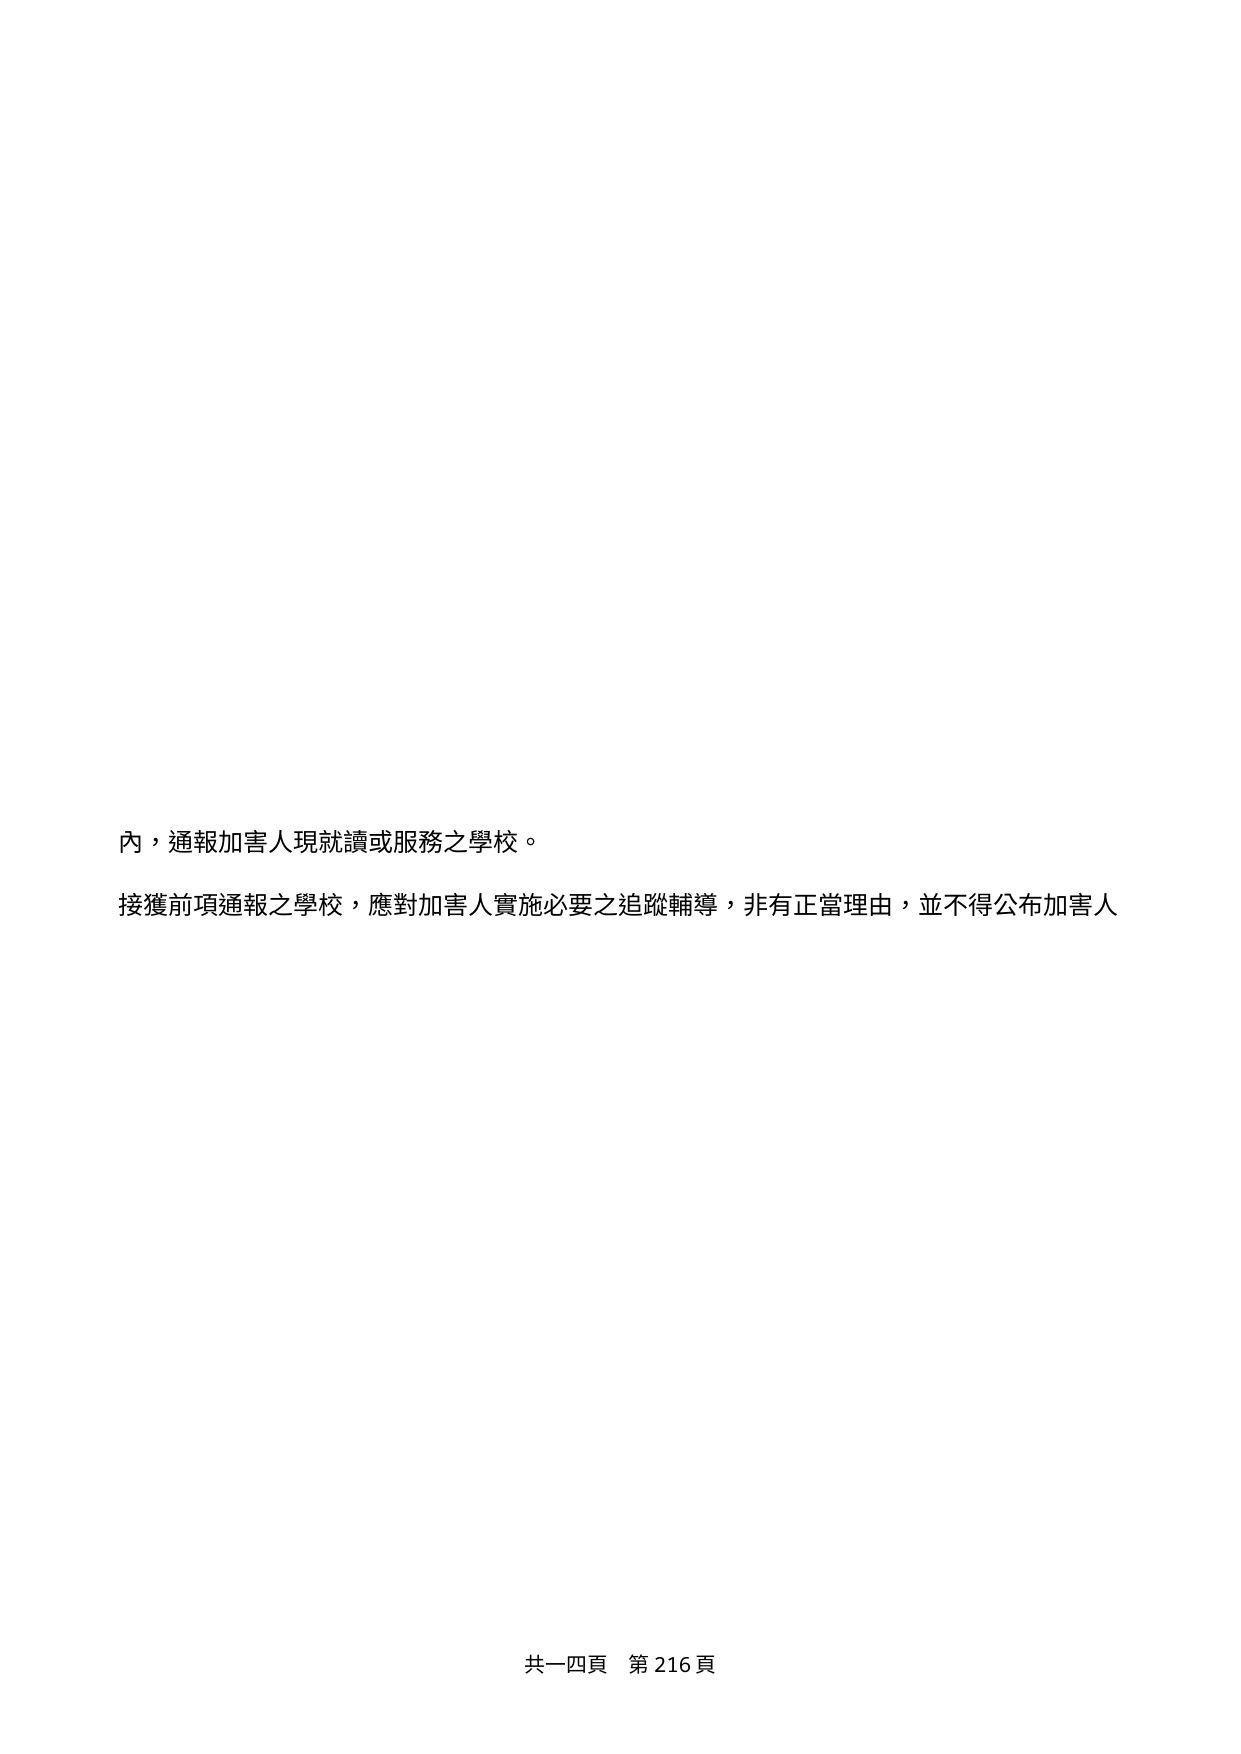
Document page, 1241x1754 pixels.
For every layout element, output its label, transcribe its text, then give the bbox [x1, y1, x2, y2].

text 內，通報加害人現就讀或服務之學校。 [118, 799, 1122, 862]
text 接獲前項通報之學校，應對加害人實施必要之追蹤輔導，非有正當理由，並不得公布加害人 [118, 862, 1122, 924]
